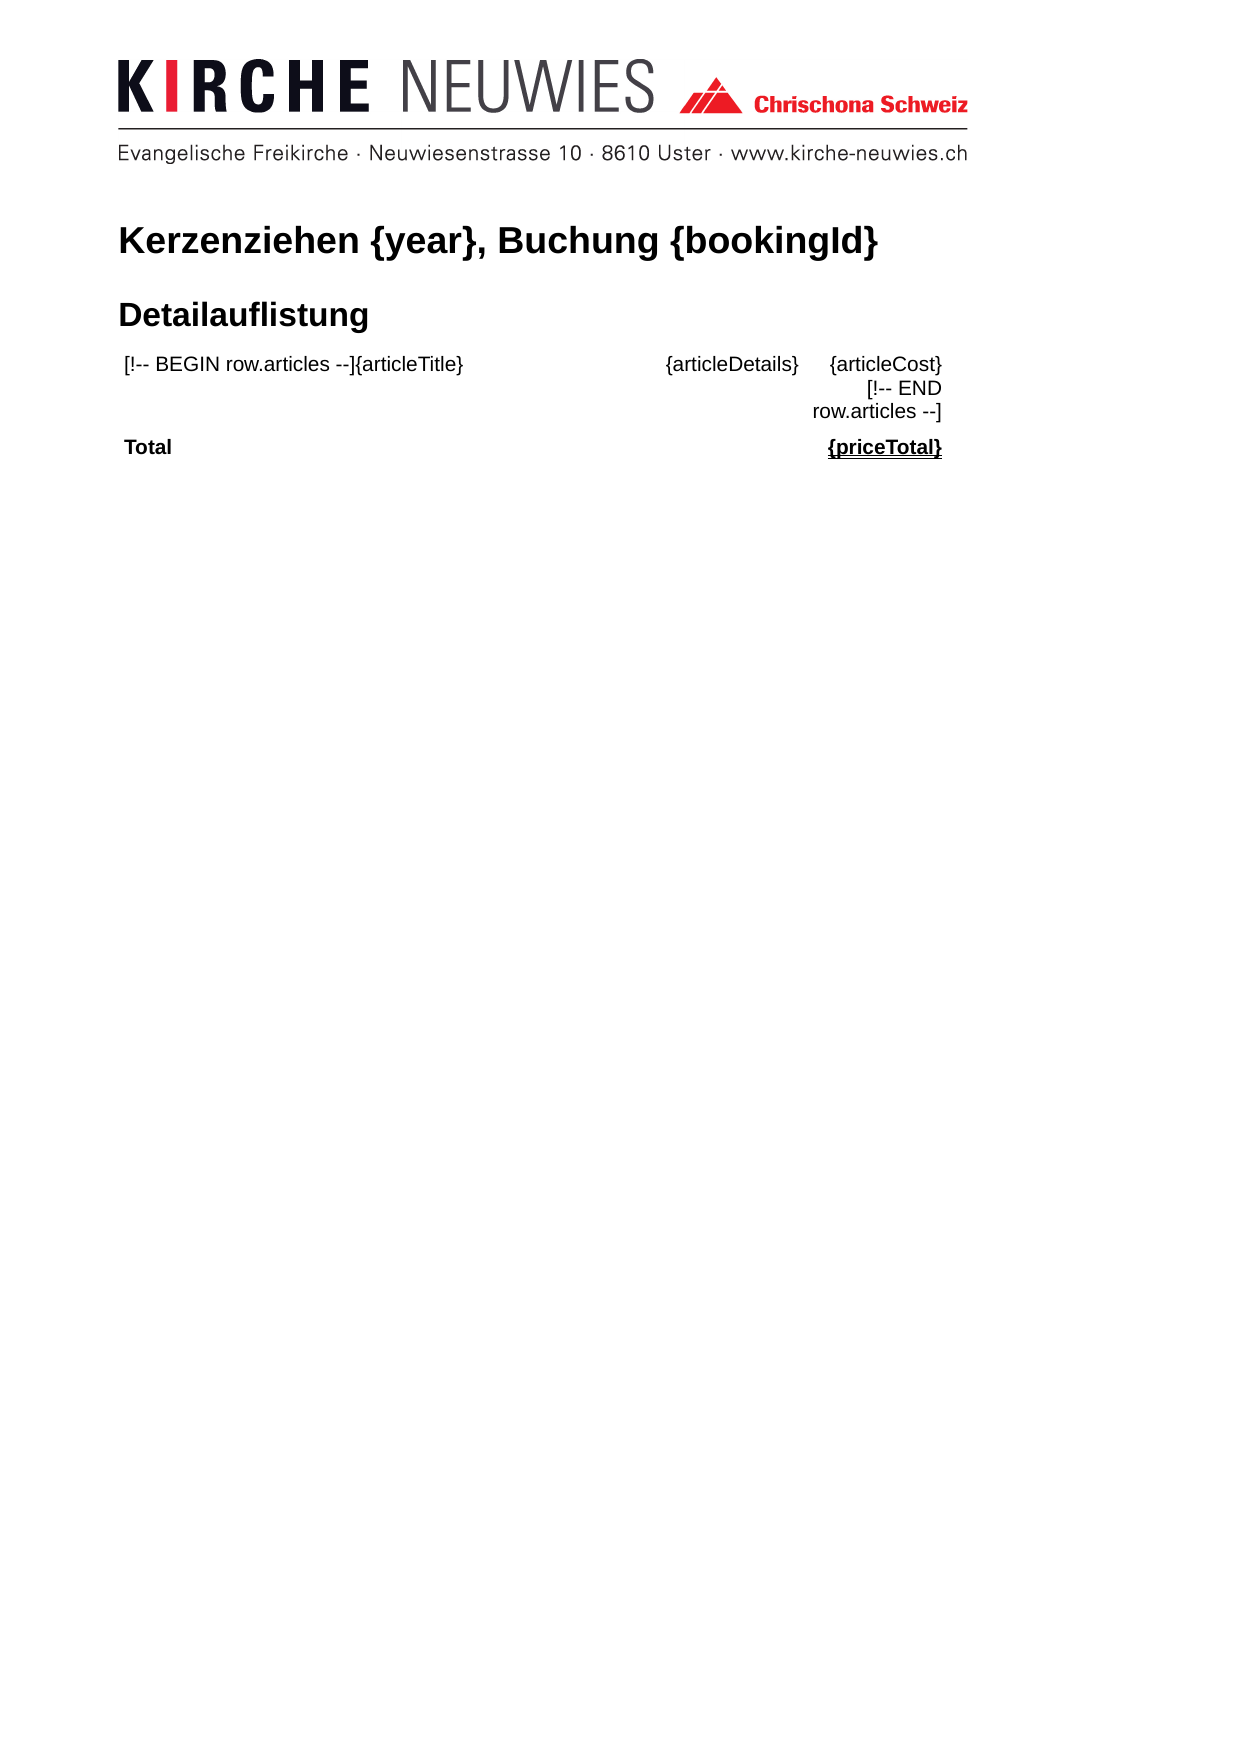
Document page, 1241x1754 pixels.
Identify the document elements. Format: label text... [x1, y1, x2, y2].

table_cell Total [118, 429, 623, 464]
subtitle Detailauflistung [118, 294, 1122, 333]
table_header {articleCost}[!-- END row.articles --] [804, 346, 947, 429]
subtitle Kerzenziehen {year}, Buchung {bookingId} [118, 218, 1122, 261]
table_cell [623, 429, 804, 464]
table_header [!-- BEGIN row.articles --]{articleTitle} [118, 346, 623, 429]
table_header {articleDetails} [623, 346, 804, 429]
picture [118, 59, 968, 164]
table_cell {priceTotal} [804, 429, 947, 464]
